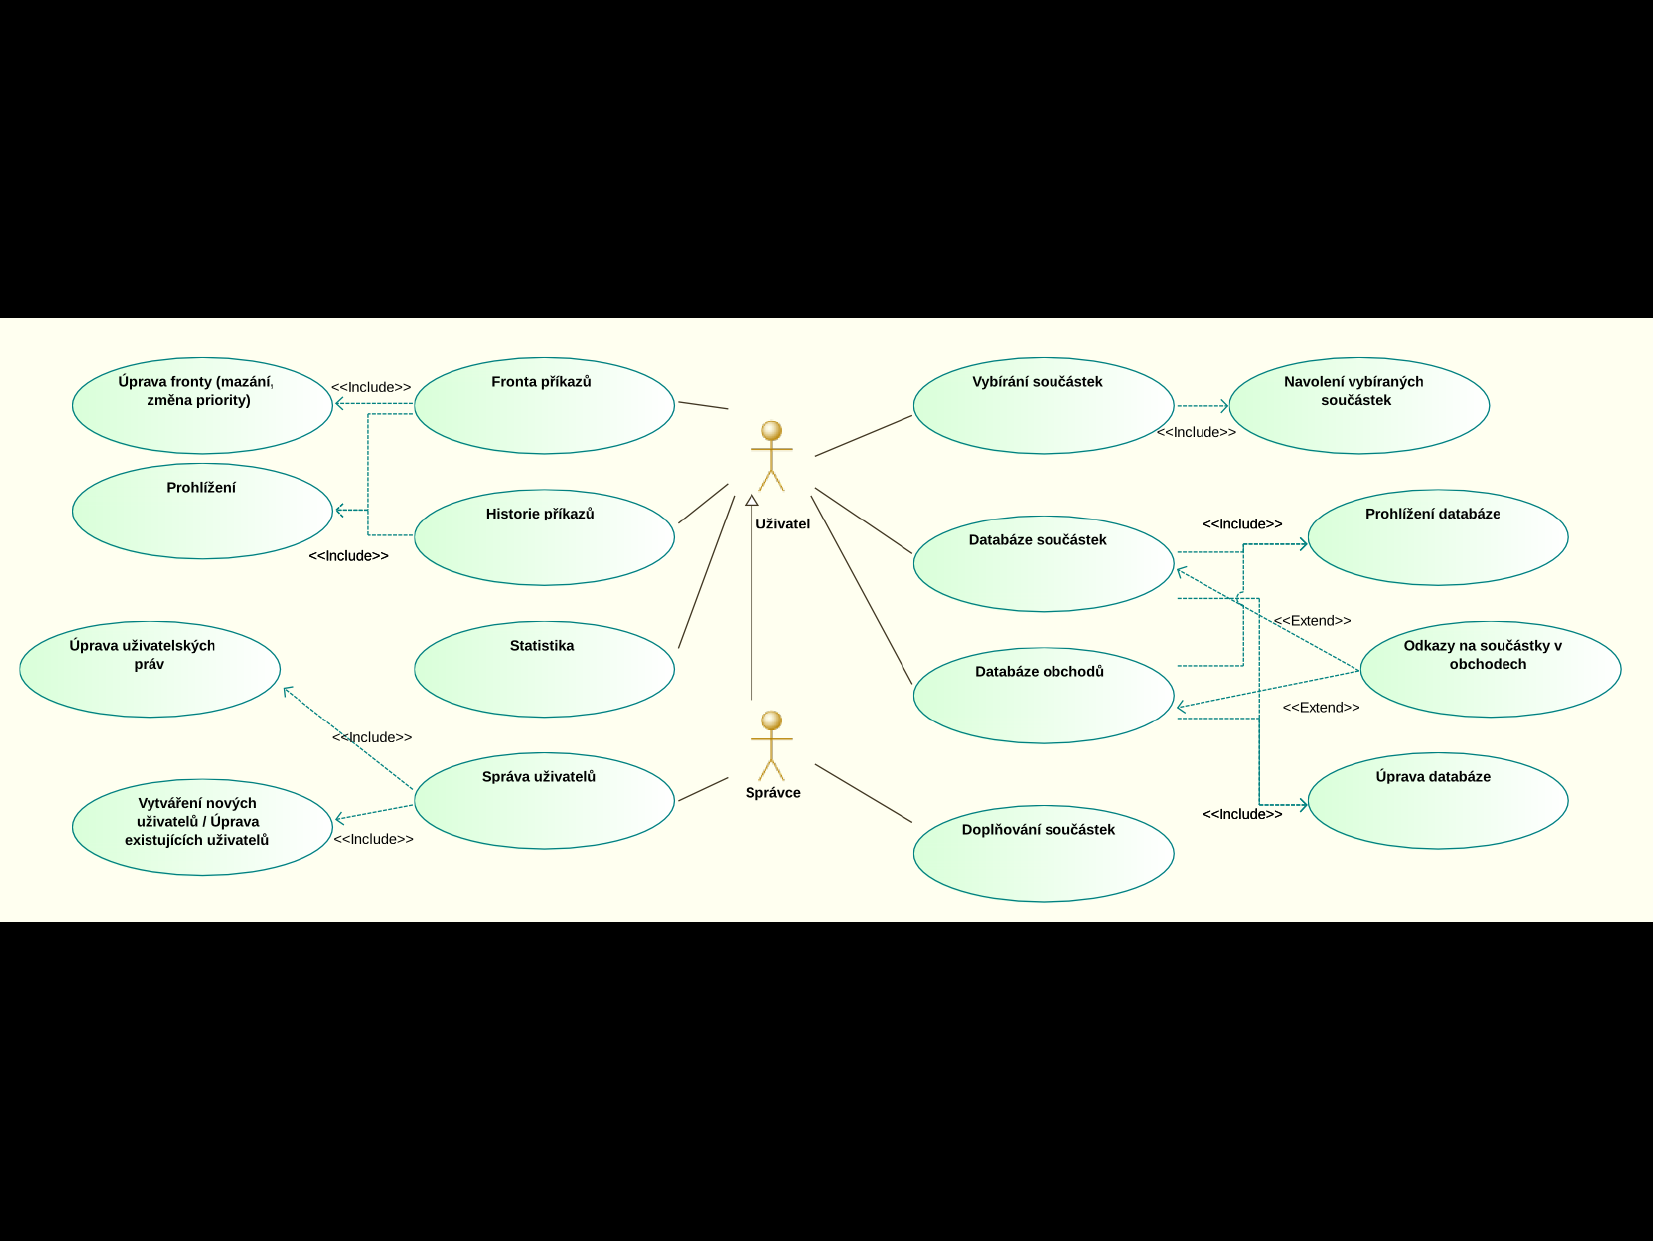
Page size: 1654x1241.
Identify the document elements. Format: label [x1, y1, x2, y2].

picture [0, 318, 1653, 922]
